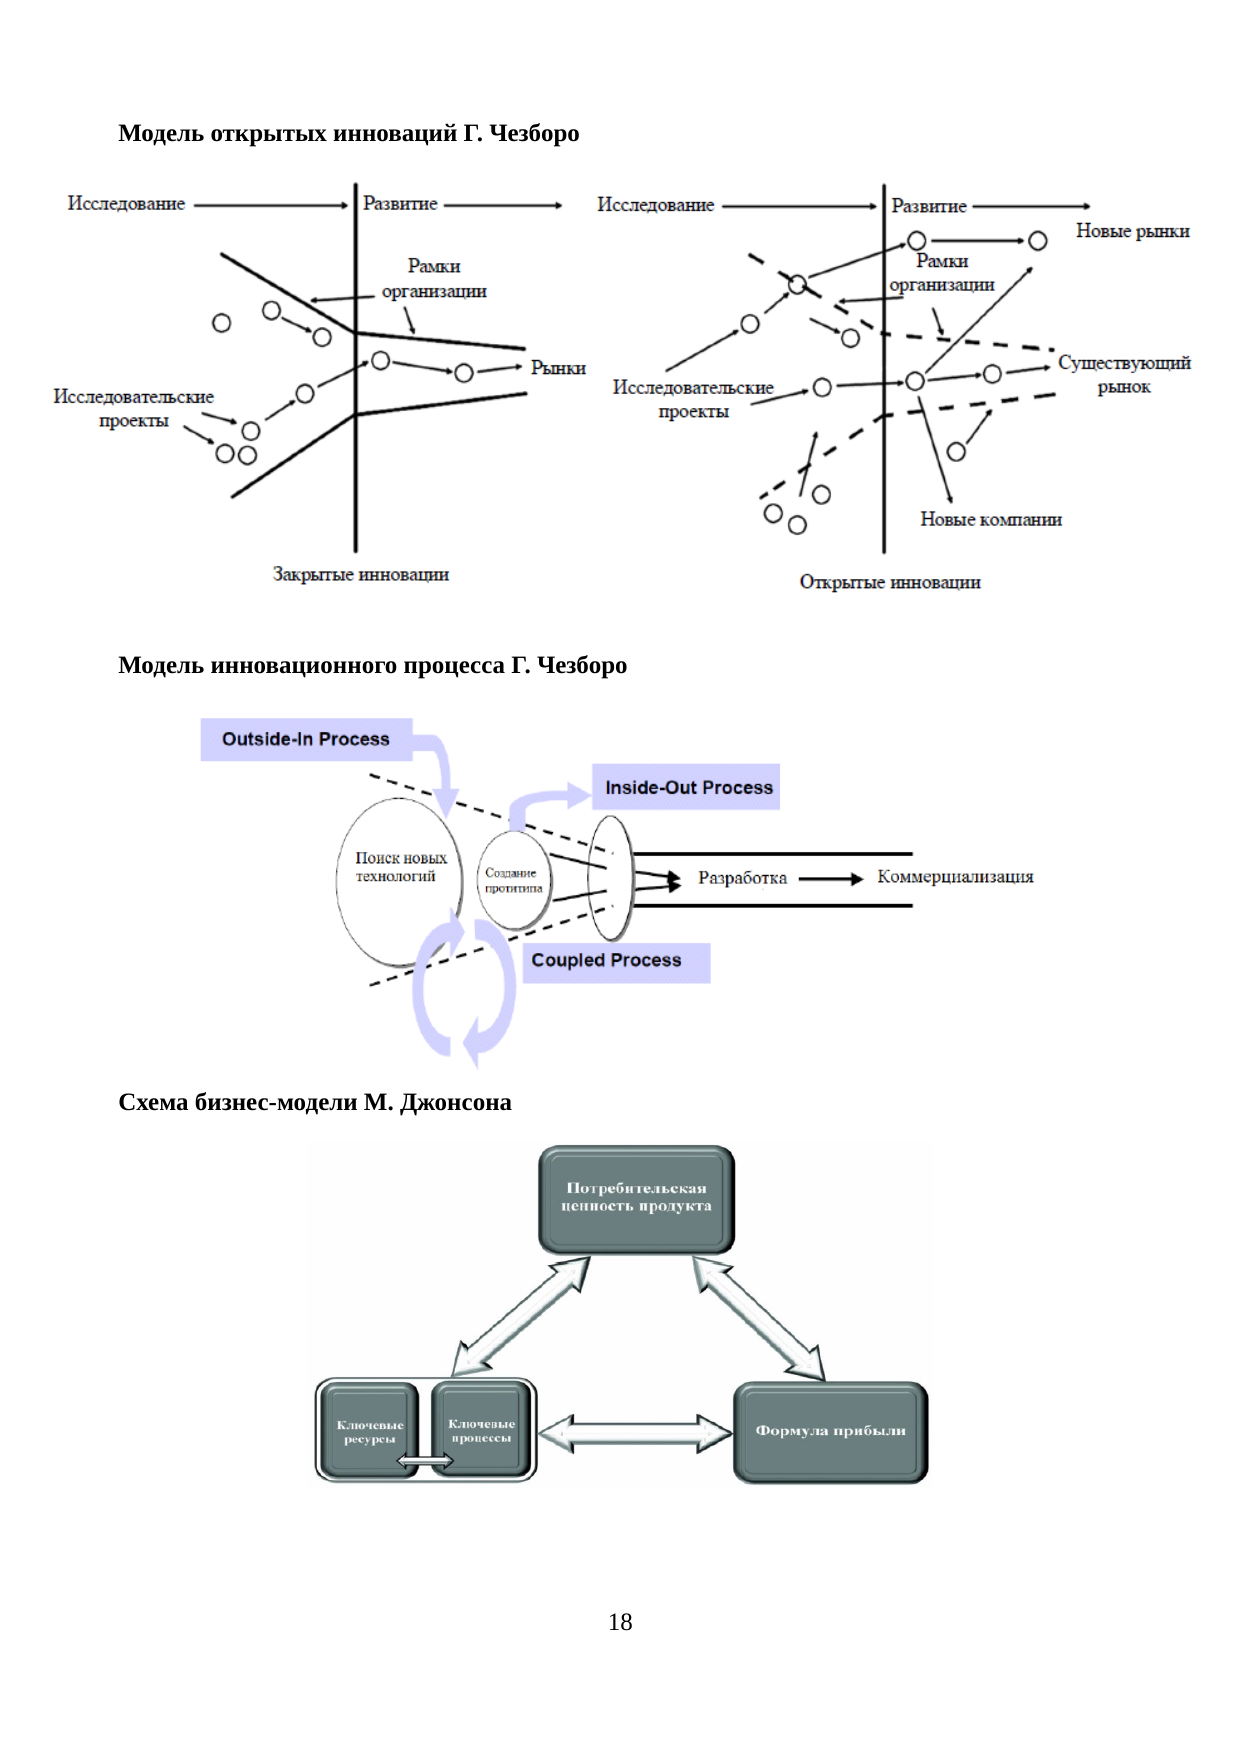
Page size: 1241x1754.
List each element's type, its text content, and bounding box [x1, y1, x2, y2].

picture [33, 171, 1207, 599]
subtitle Модель открытых инноваций Г. Чезборо [118, 118, 1122, 147]
picture [306, 1142, 934, 1488]
subtitle Схема бизнес-модели М. Джонсона [118, 1087, 1122, 1115]
picture [196, 703, 1044, 1070]
subtitle Модель инновационного процесса Г. Чезборо [118, 650, 1122, 679]
